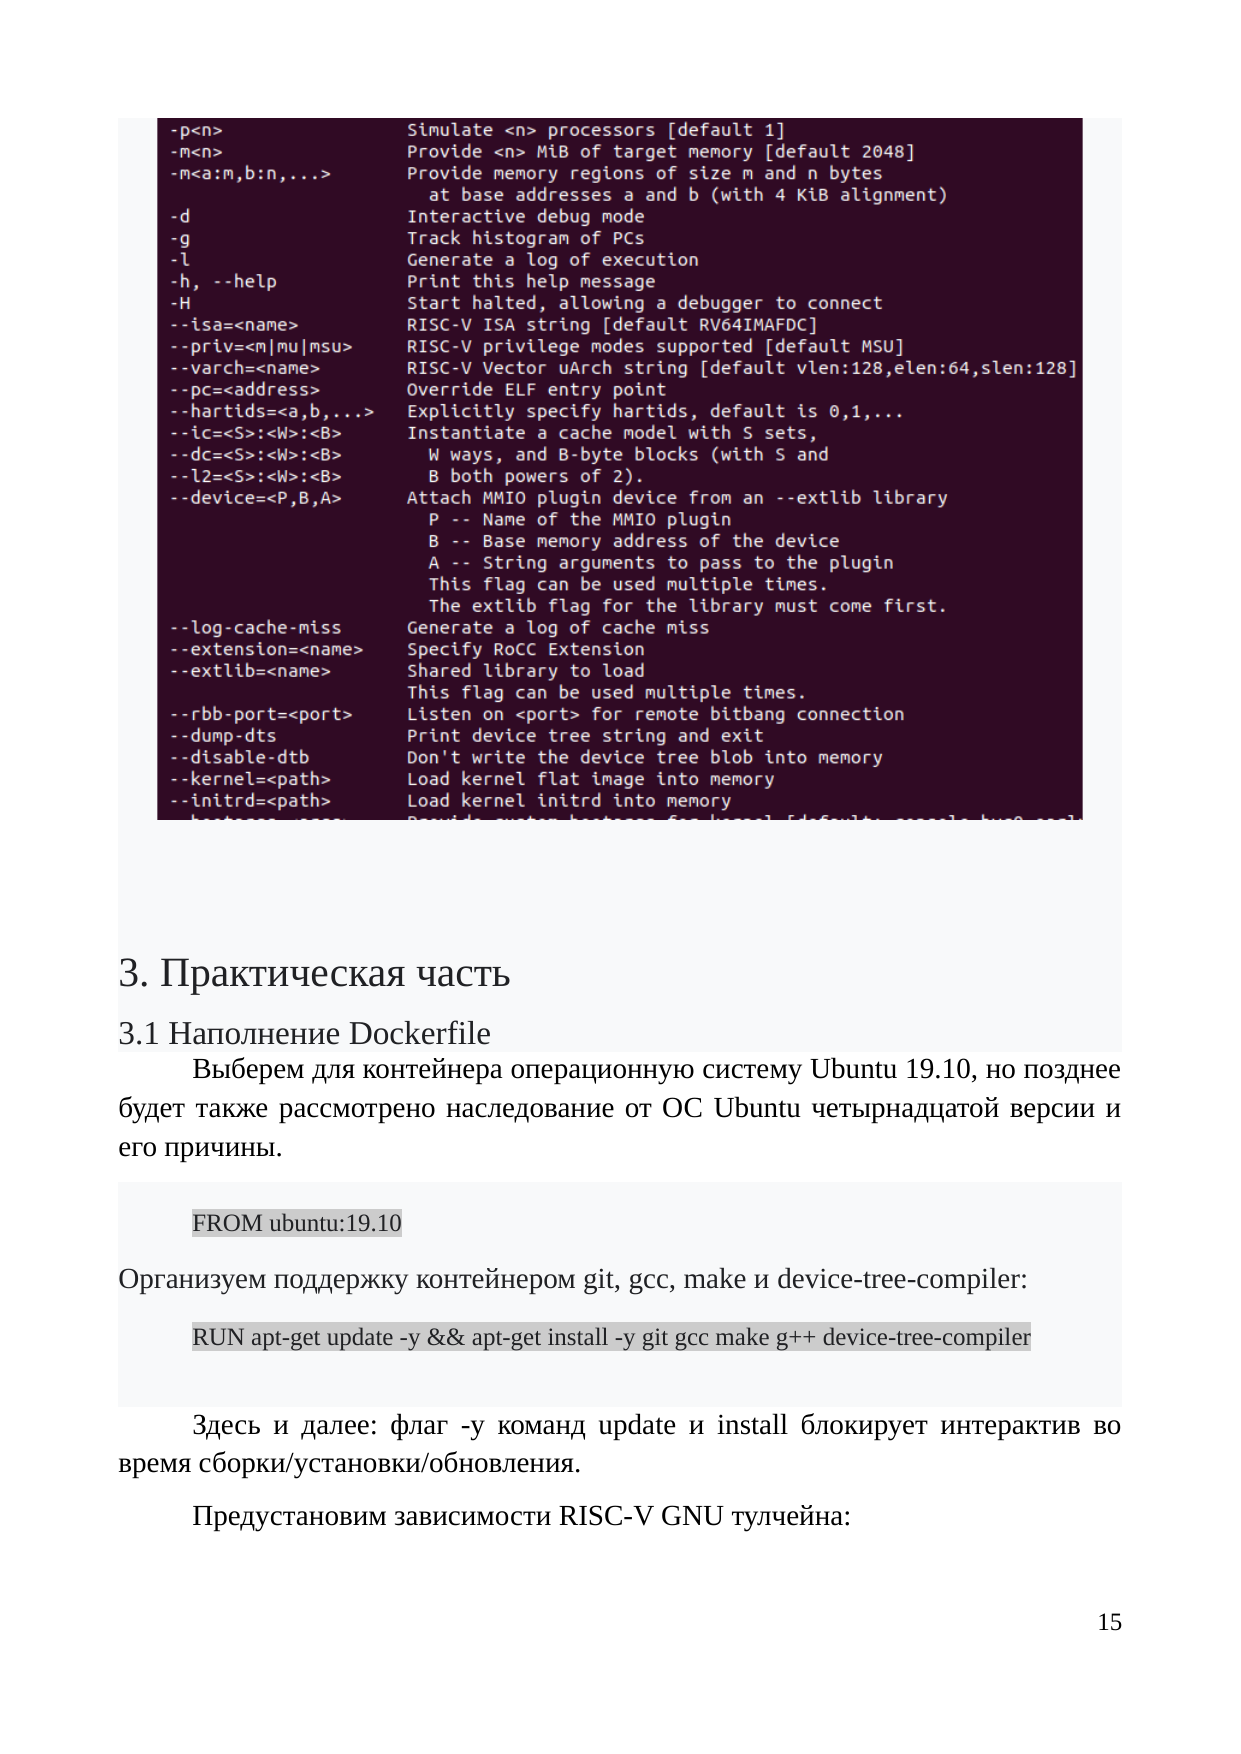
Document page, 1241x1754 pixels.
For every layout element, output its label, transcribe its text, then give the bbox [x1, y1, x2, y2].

text FROM ubuntu:19.10 [118, 1182, 1122, 1238]
text Предустановим зависимости RISC-V GNU тулчейна: [118, 1498, 1122, 1532]
text Организуем поддержку контейнером git, gcc, make и device-tree-compiler: [118, 1238, 1122, 1294]
picture [157, 118, 1083, 820]
text 3. Практическая часть [118, 939, 1122, 995]
text RUN apt-get update -y && apt-get install -y git gcc make g++ device-tree-compiler [118, 1294, 1122, 1351]
text 3.1 Наполнение Dockerfile [118, 995, 1122, 1052]
text Выберем для контейнера операционную систему Ubuntu 19.10, но позднее будет также рассмотрено наследование от ОС Ubuntu четырнадцатой версии и его причины. [118, 1052, 1122, 1162]
text Здесь и далее: флаг -y команд update и install блокирует интерактив во время сборки/установки/обновления. [118, 1407, 1122, 1479]
